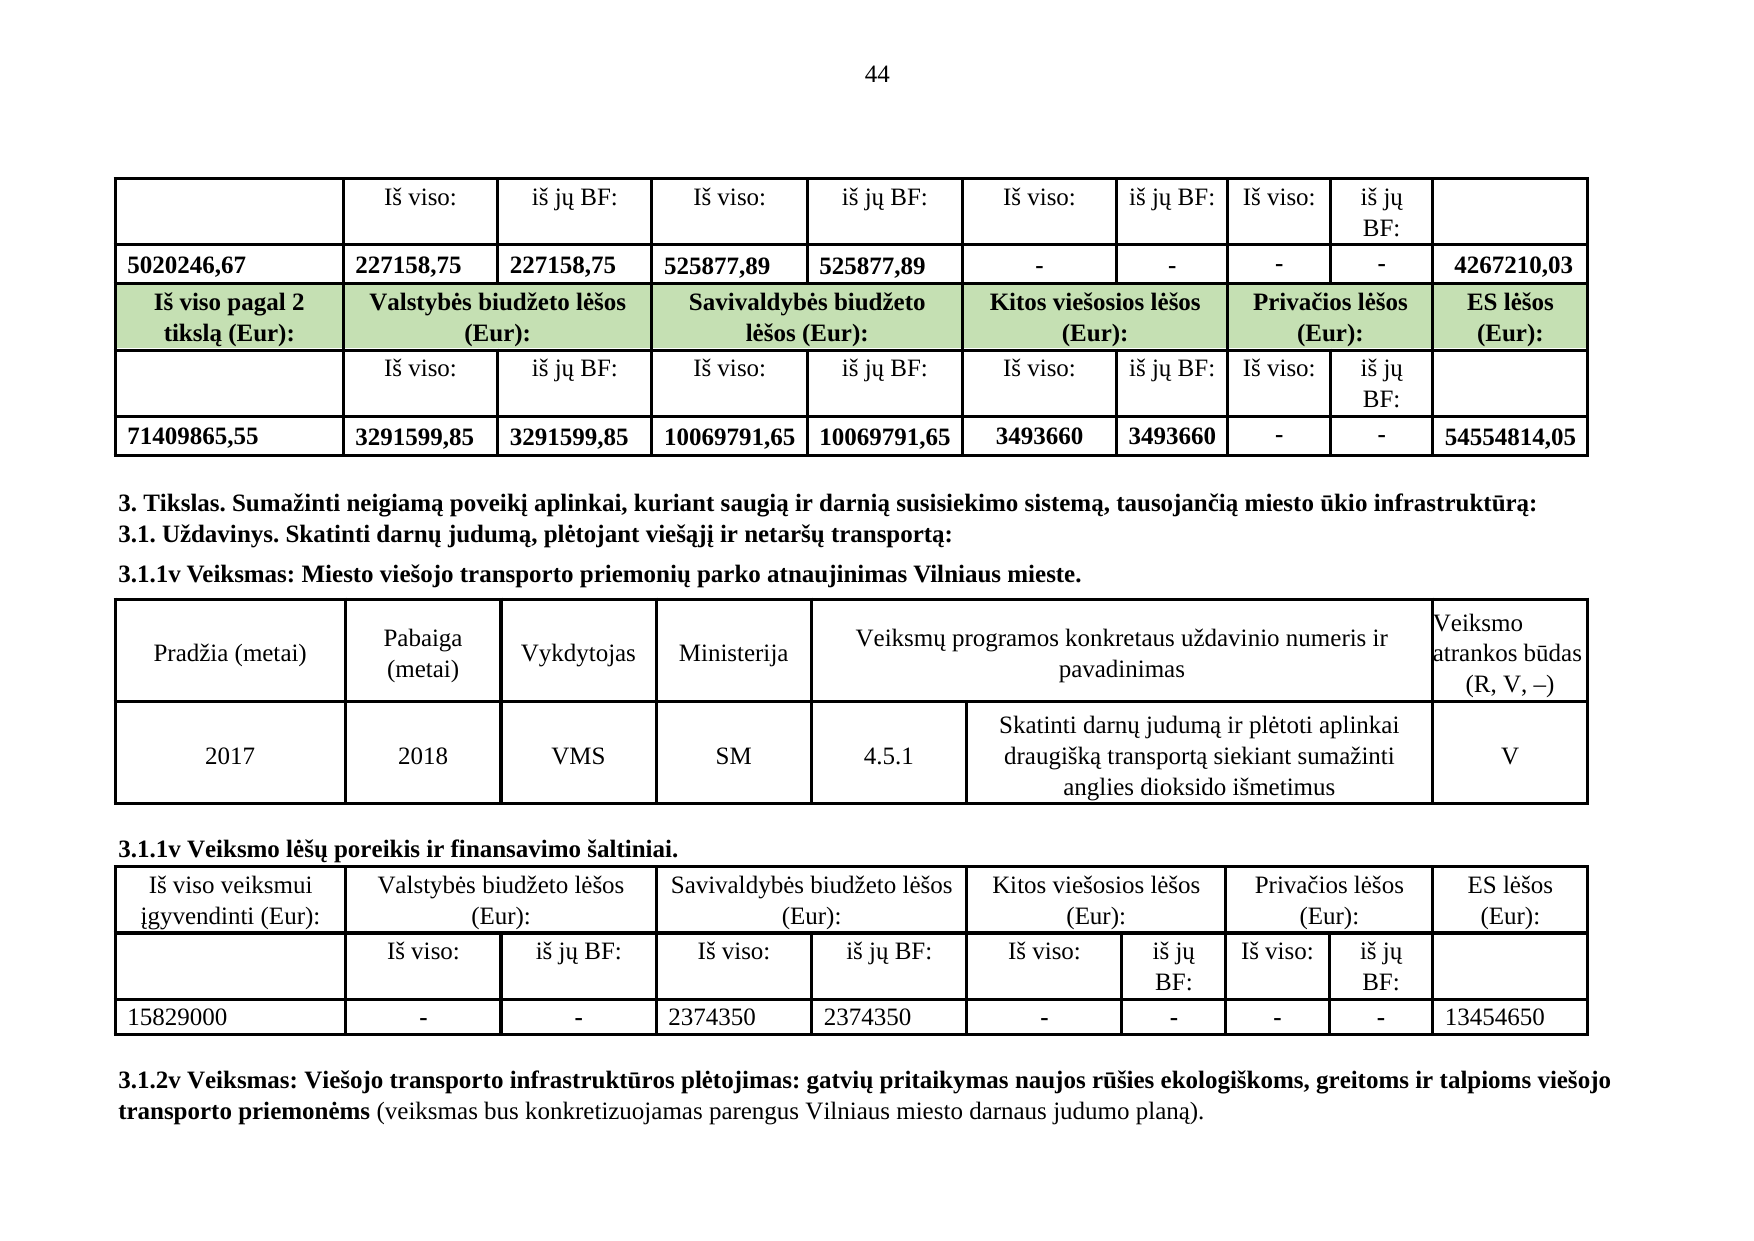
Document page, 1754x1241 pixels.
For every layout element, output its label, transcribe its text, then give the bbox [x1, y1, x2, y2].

table_cell iš jų BF: [499, 180, 650, 243]
table_cell - [1227, 1001, 1328, 1033]
table_cell 15829000 [117, 1001, 344, 1033]
table_header Kitos viešosios lėšos (Eur): [968, 868, 1224, 931]
table_cell Iš viso: [1229, 352, 1329, 414]
table_header Iš viso veiksmui įgyvendinti (Eur): [117, 868, 344, 931]
table_cell Iš viso: [347, 935, 499, 998]
table_header Pabaiga (metai) [347, 601, 499, 700]
table_cell - [1332, 246, 1431, 282]
table_header Veiksmo atrankos būdas (R, V, –) [1434, 601, 1586, 700]
table_cell Privačios lėšos (Eur): [1229, 285, 1431, 348]
table_cell Iš viso: [968, 935, 1120, 998]
table_cell iš jų BF: [809, 180, 961, 243]
table_cell 4267210,03 [1434, 246, 1586, 282]
table_cell - [1229, 246, 1329, 282]
table_cell VMS [503, 703, 655, 802]
table_cell Iš viso: [653, 180, 806, 243]
text 3.1.2v Veiksmas: Viešojo transporto infrastruktūros plėtojimas: gatvių pritaikymas naujos rūšies ekologiškoms, greitoms ir talpioms viešojo transporto priemonėms (veiksmas bus konkretizuojamas parengus Vilniaus miesto darnaus judumo planą). [118, 1065, 1636, 1125]
table_cell [117, 180, 342, 243]
table_header Veiksmų programos konkretaus uždavinio numeris ir pavadinimas [813, 601, 1431, 700]
text 3. Tikslas. Sumažinti neigiamą poveikį aplinkai, kuriant saugią ir darnią susisiekimo sistemą, tausojančią miesto ūkio infrastruktūrą: [118, 488, 1636, 516]
table_cell Valstybės biudžeto lėšos (Eur): [345, 285, 650, 348]
table_cell iš jų BF: [1332, 180, 1431, 243]
table_cell - [1229, 418, 1329, 453]
table_cell 5020246,67 [117, 246, 342, 282]
table_cell iš jų BF: [499, 352, 650, 414]
table_cell Iš viso pagal 2 tikslą (Eur): [117, 285, 342, 348]
table_cell SM [658, 703, 810, 802]
table_cell 227158,75 [499, 246, 650, 282]
table_cell Iš viso: [964, 180, 1115, 243]
table_cell Iš viso: [658, 935, 810, 998]
table_cell 525877,89 [653, 246, 806, 282]
table_header Privačios lėšos (Eur): [1227, 868, 1431, 931]
table_cell Iš viso: [964, 352, 1115, 414]
table_cell 2018 [347, 703, 499, 802]
table_cell iš jų BF: [1118, 180, 1226, 243]
table_cell Iš viso: [345, 180, 496, 243]
table_cell iš jų BF: [1331, 935, 1431, 998]
table_cell - [1118, 246, 1226, 282]
table_cell 3291599,85 [345, 418, 496, 453]
table_cell 3291599,85 [499, 418, 650, 453]
table_cell 10069791,65 [653, 418, 806, 453]
table_cell V [1434, 703, 1586, 802]
table_cell 3493660 [1118, 418, 1226, 453]
table_cell - [968, 1001, 1120, 1033]
text 3.1.1v Veiksmo lėšų poreikis ir finansavimo šaltiniai. [118, 834, 1636, 863]
table_header Vykdytojas [503, 601, 655, 700]
table_cell 13454650 [1434, 1001, 1586, 1033]
table_cell - [1331, 1001, 1431, 1033]
table_cell 227158,75 [345, 246, 496, 282]
table_cell 10069791,65 [809, 418, 961, 453]
table_cell iš jų BF: [1332, 352, 1431, 414]
table_cell - [1123, 1001, 1224, 1033]
table_cell Iš viso: [1227, 935, 1328, 998]
table_header Ministerija [658, 601, 810, 700]
table_header Savivaldybės biudžeto lėšos (Eur): [658, 868, 965, 931]
table_cell Iš viso: [1229, 180, 1329, 243]
table_cell 2374350 [813, 1001, 965, 1033]
table_header Pradžia (metai) [117, 601, 344, 700]
table_cell iš jų BF: [1118, 352, 1226, 414]
table_cell [1434, 935, 1586, 998]
table_cell [117, 352, 342, 414]
text 3.1.1v Veiksmas: Miesto viešojo transporto priemonių parko atnaujinimas Vilniaus mieste. [118, 559, 1636, 588]
table_cell [117, 935, 344, 998]
table_cell 3493660 [964, 418, 1115, 453]
table_cell - [347, 1001, 499, 1033]
table_cell 2374350 [658, 1001, 810, 1033]
table_cell - [1332, 418, 1431, 453]
table_cell 2017 [117, 703, 344, 802]
table_cell 4.5.1 [813, 703, 965, 802]
table_cell - [964, 246, 1115, 282]
table_cell Skatinti darnų judumą ir plėtoti aplinkai draugišką transportą siekiant sumažinti anglies dioksido išmetimus [968, 703, 1431, 802]
table_cell 71409865,55 [117, 418, 342, 453]
table_header Valstybės biudžeto lėšos (Eur): [347, 868, 655, 931]
table_cell Savivaldybės biudžeto lėšos (Eur): [653, 285, 961, 348]
table_cell iš jų BF: [813, 935, 965, 998]
table_cell [1434, 352, 1586, 414]
table_cell iš jų BF: [809, 352, 961, 414]
table_cell Iš viso: [653, 352, 806, 414]
text 3.1. Uždavinys. Skatinti darnų judumą, plėtojant viešąjį ir netaršų transportą: [118, 519, 1636, 547]
table_cell ES lėšos (Eur): [1434, 285, 1586, 348]
table_cell iš jų BF: [503, 935, 655, 998]
table_cell iš jų BF: [1123, 935, 1224, 998]
table_cell Iš viso: [345, 352, 496, 414]
table_cell - [503, 1001, 655, 1033]
table_header ES lėšos (Eur): [1434, 868, 1586, 931]
table_cell [1434, 180, 1586, 243]
table_cell Kitos viešosios lėšos (Eur): [964, 285, 1226, 348]
table_cell 525877,89 [809, 246, 961, 282]
table_cell 54554814,05 [1434, 418, 1586, 453]
